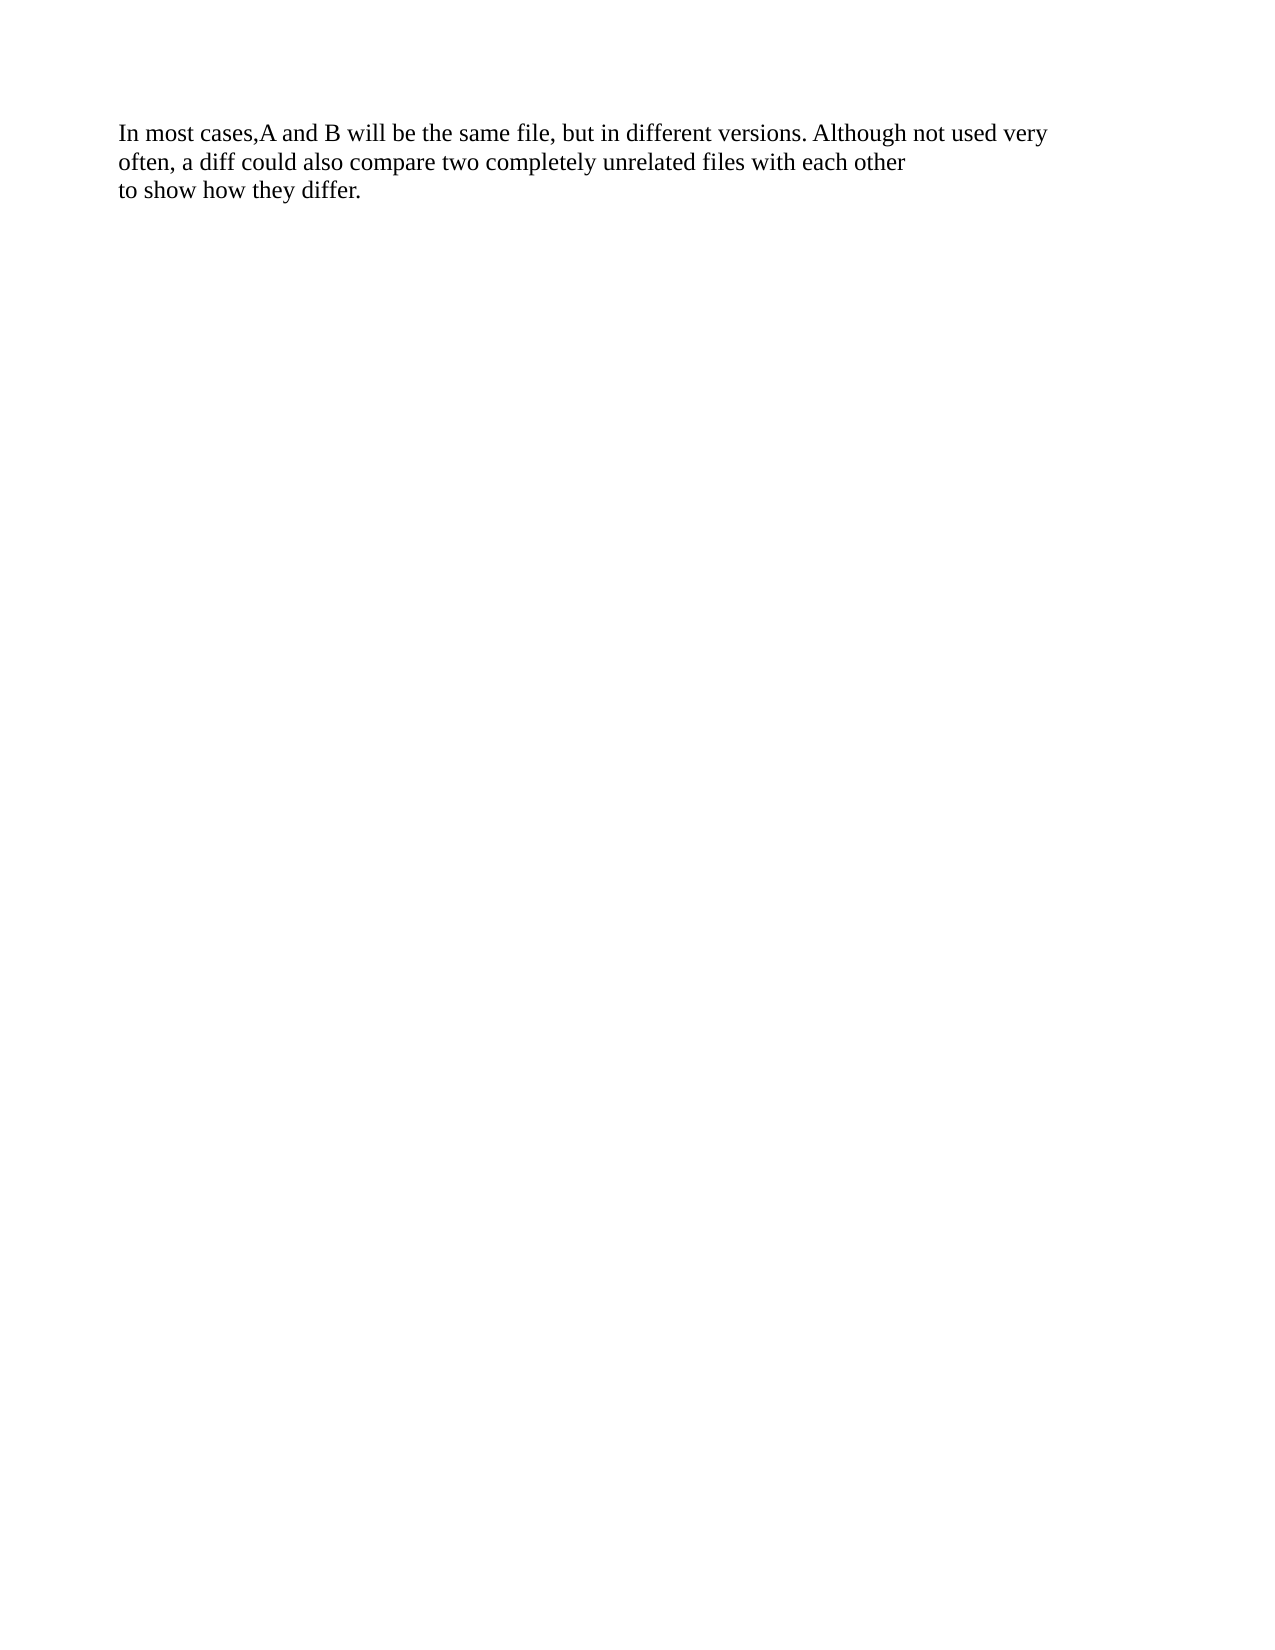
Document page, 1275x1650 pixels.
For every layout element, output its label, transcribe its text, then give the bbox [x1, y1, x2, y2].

text often, a diff could also compare two completely unrelated files with each other [118, 147, 1157, 176]
text to show how they differ. [118, 176, 1157, 204]
text In most cases,A and B will be the same file, but in different versions. Although not used very [118, 118, 1157, 147]
